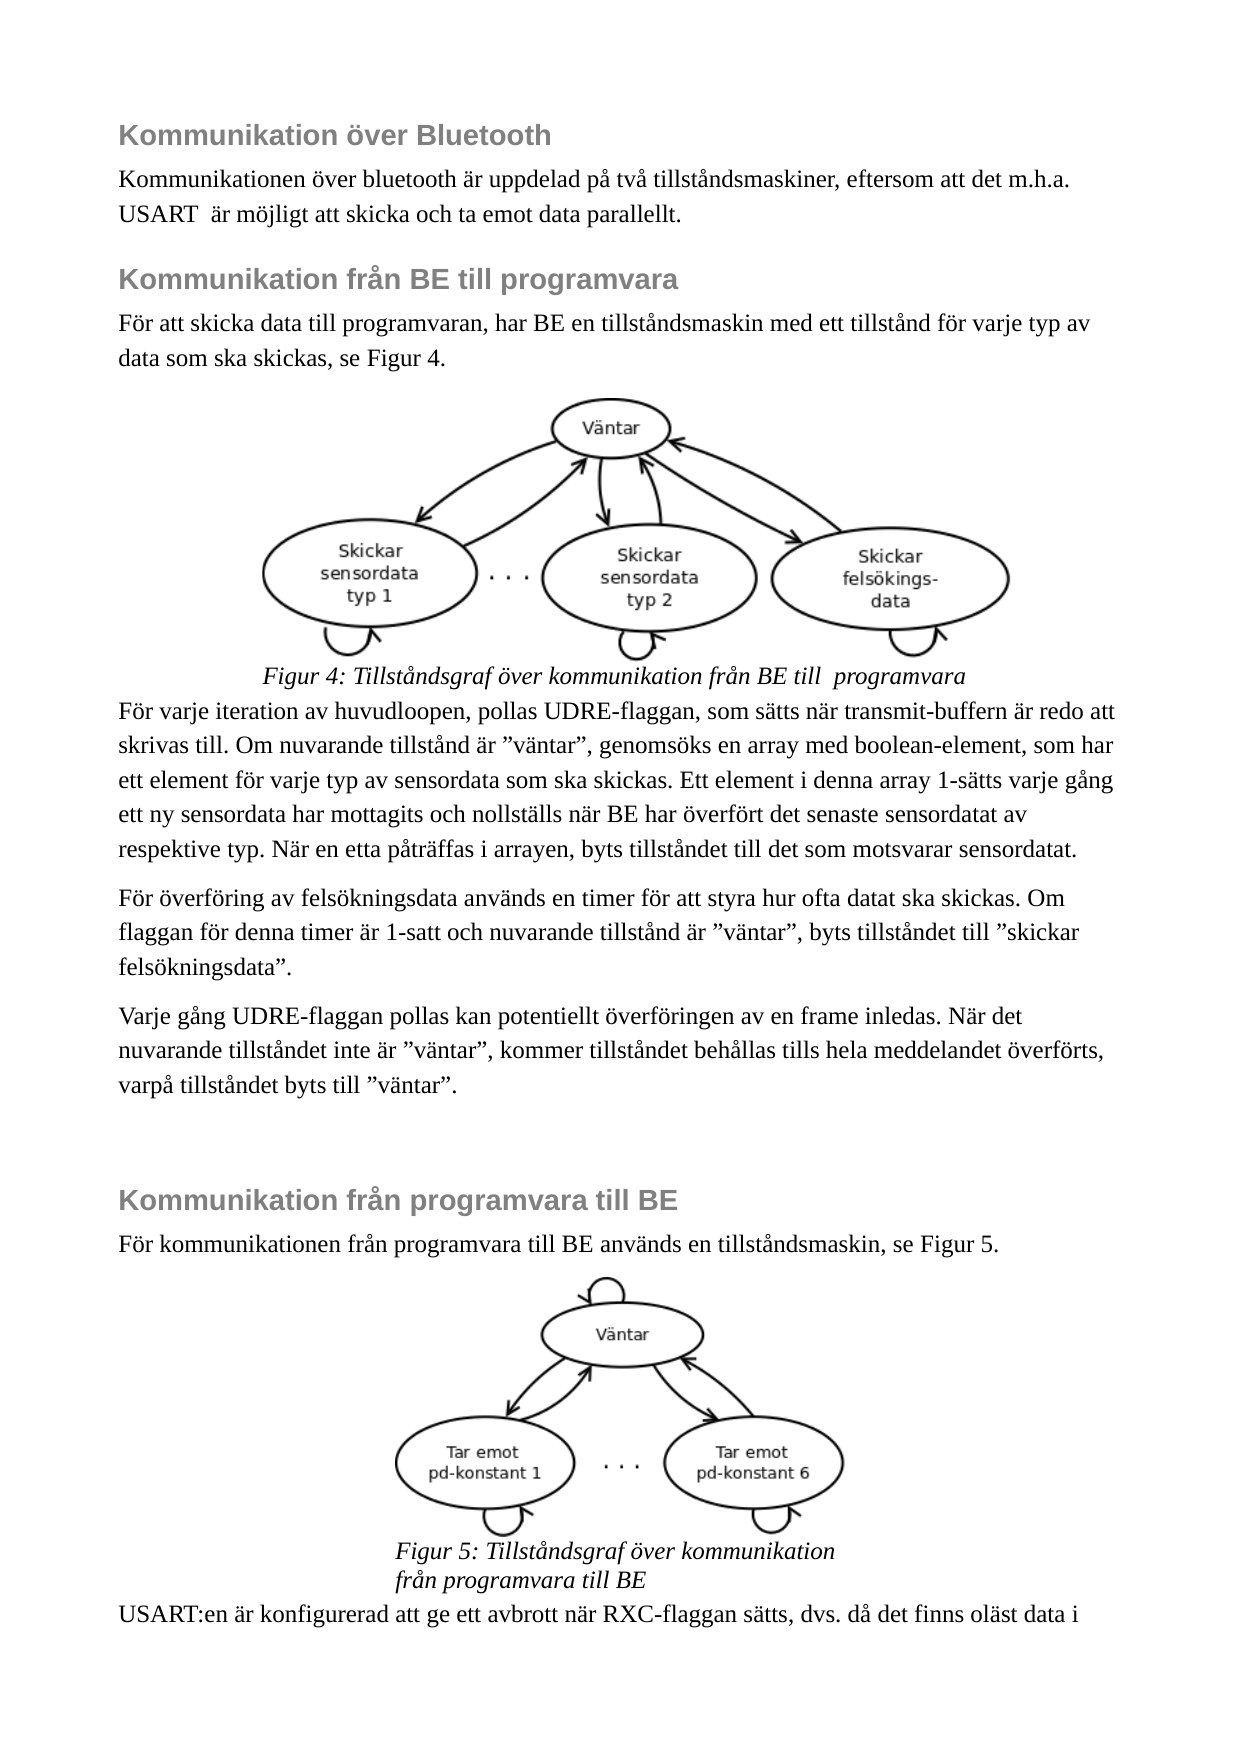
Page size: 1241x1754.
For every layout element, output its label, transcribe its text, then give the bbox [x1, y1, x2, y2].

picture [395, 1277, 845, 1537]
text USART:en är konfigurerad att ge ett avbrott när RXC-flaggan sätts, dvs. då det finns oläst data i [118, 1537, 1122, 1628]
subtitle Kommunikation över Bluetooth [118, 118, 1122, 152]
text För kommunikationen från programvara till BE används en tillståndsmaskin, se Figur 5. [118, 1229, 1122, 1257]
picture [262, 398, 1013, 662]
text För att skicka data till programvaran, har BE en tillståndsmaskin med ett tillstånd för varje typ av data som ska skickas, se Figur 4. [118, 308, 1122, 372]
subtitle Kommunikation från BE till programvara [118, 262, 1122, 296]
text Figur 5: Tillståndsgraf över kommunikation från programvara till BE [395, 1537, 845, 1594]
text Varje gång UDRE-flaggan pollas kan potentiellt överföringen av en frame inledas. När det nuvarande tillståndet inte är ”väntar”, kommer tillståndet behållas tills hela meddelandet överförts, varpå tillståndet byts till ”väntar”. [118, 1001, 1122, 1099]
text Figur 4: Tillståndsgraf över kommunikation från BE till programvara [262, 662, 1012, 690]
text [262, 386, 1012, 398]
subtitle Kommunikation från programvara till BE [118, 1183, 1122, 1216]
text Kommunikationen över bluetooth är uppdelad på två tillståndsmaskiner, eftersom att det m.h.a. USART är möjligt att skicka och ta emot data parallellt. [118, 164, 1122, 227]
text För överföring av felsökningsdata används en timer för att styra hur ofta datat ska skickas. Om flaggan för denna timer är 1-satt och nuvarande tillstånd är ”väntar”, byts tillståndet till ”skickar felsökningsdata”. [118, 883, 1122, 981]
text För varje iteration av huvudloopen, pollas UDRE-flaggan, som sätts när transmit-buffern är redo att skrivas till. Om nuvarande tillstånd är ”väntar”, genomsöks en array med boolean-element, som har ett element för varje typ av sensordata som ska skickas. Ett element i denna array 1-sätts varje gång ett ny sensordata har mottagits och nollställs när BE har överfört det senaste sensordatat av respektive typ. När en etta påträffas i arrayen, byts tillståndet till det som motsvarar sensordatat. [118, 662, 1122, 863]
